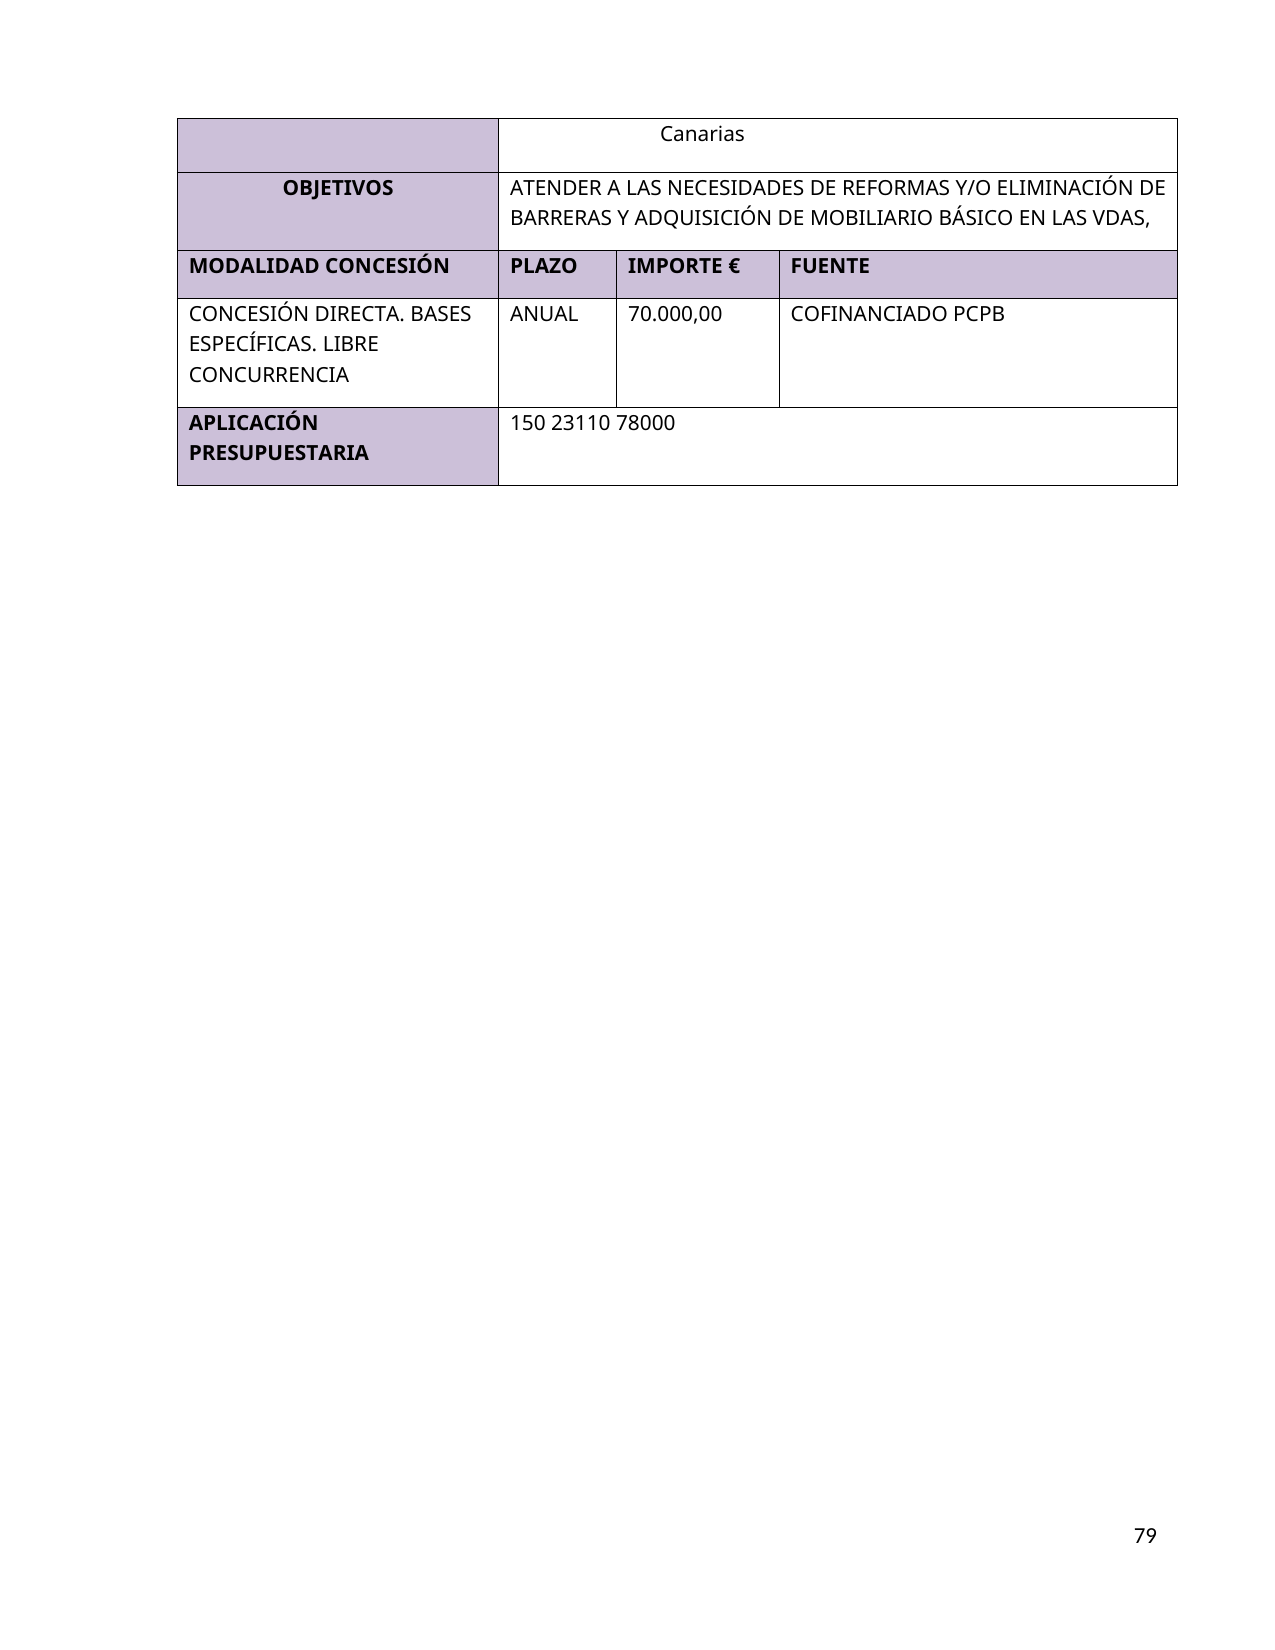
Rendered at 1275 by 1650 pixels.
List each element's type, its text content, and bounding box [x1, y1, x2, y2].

table_cell ANUAL [499, 299, 616, 407]
table_cell 70.000,00 [617, 299, 779, 407]
table_cell FUENTE [780, 251, 1177, 298]
table_cell 150 23110 78000 [499, 408, 1177, 485]
table_cell [178, 119, 498, 172]
table_cell Canarias [499, 119, 1177, 172]
table_cell PLAZO [499, 251, 616, 298]
table_cell MODALIDAD CONCESIÓN [178, 251, 498, 298]
table_cell APLICACIÓN PRESUPUESTARIA [178, 408, 498, 485]
table_cell CONCESIÓN DIRECTA. BASES ESPECÍFICAS. LIBRE CONCURRENCIA [178, 299, 498, 407]
table_cell OBJETIVOS [178, 173, 498, 250]
table_cell IMPORTE € [617, 251, 779, 298]
table_cell COFINANCIADO PCPB [780, 299, 1177, 407]
table_cell ATENDER A LAS NECESIDADES DE REFORMAS Y/O ELIMINACIÓN DE BARRERAS Y ADQUISICIÓN DE MOBILIARIO BÁSICO EN LAS VDAS, [499, 173, 1177, 250]
